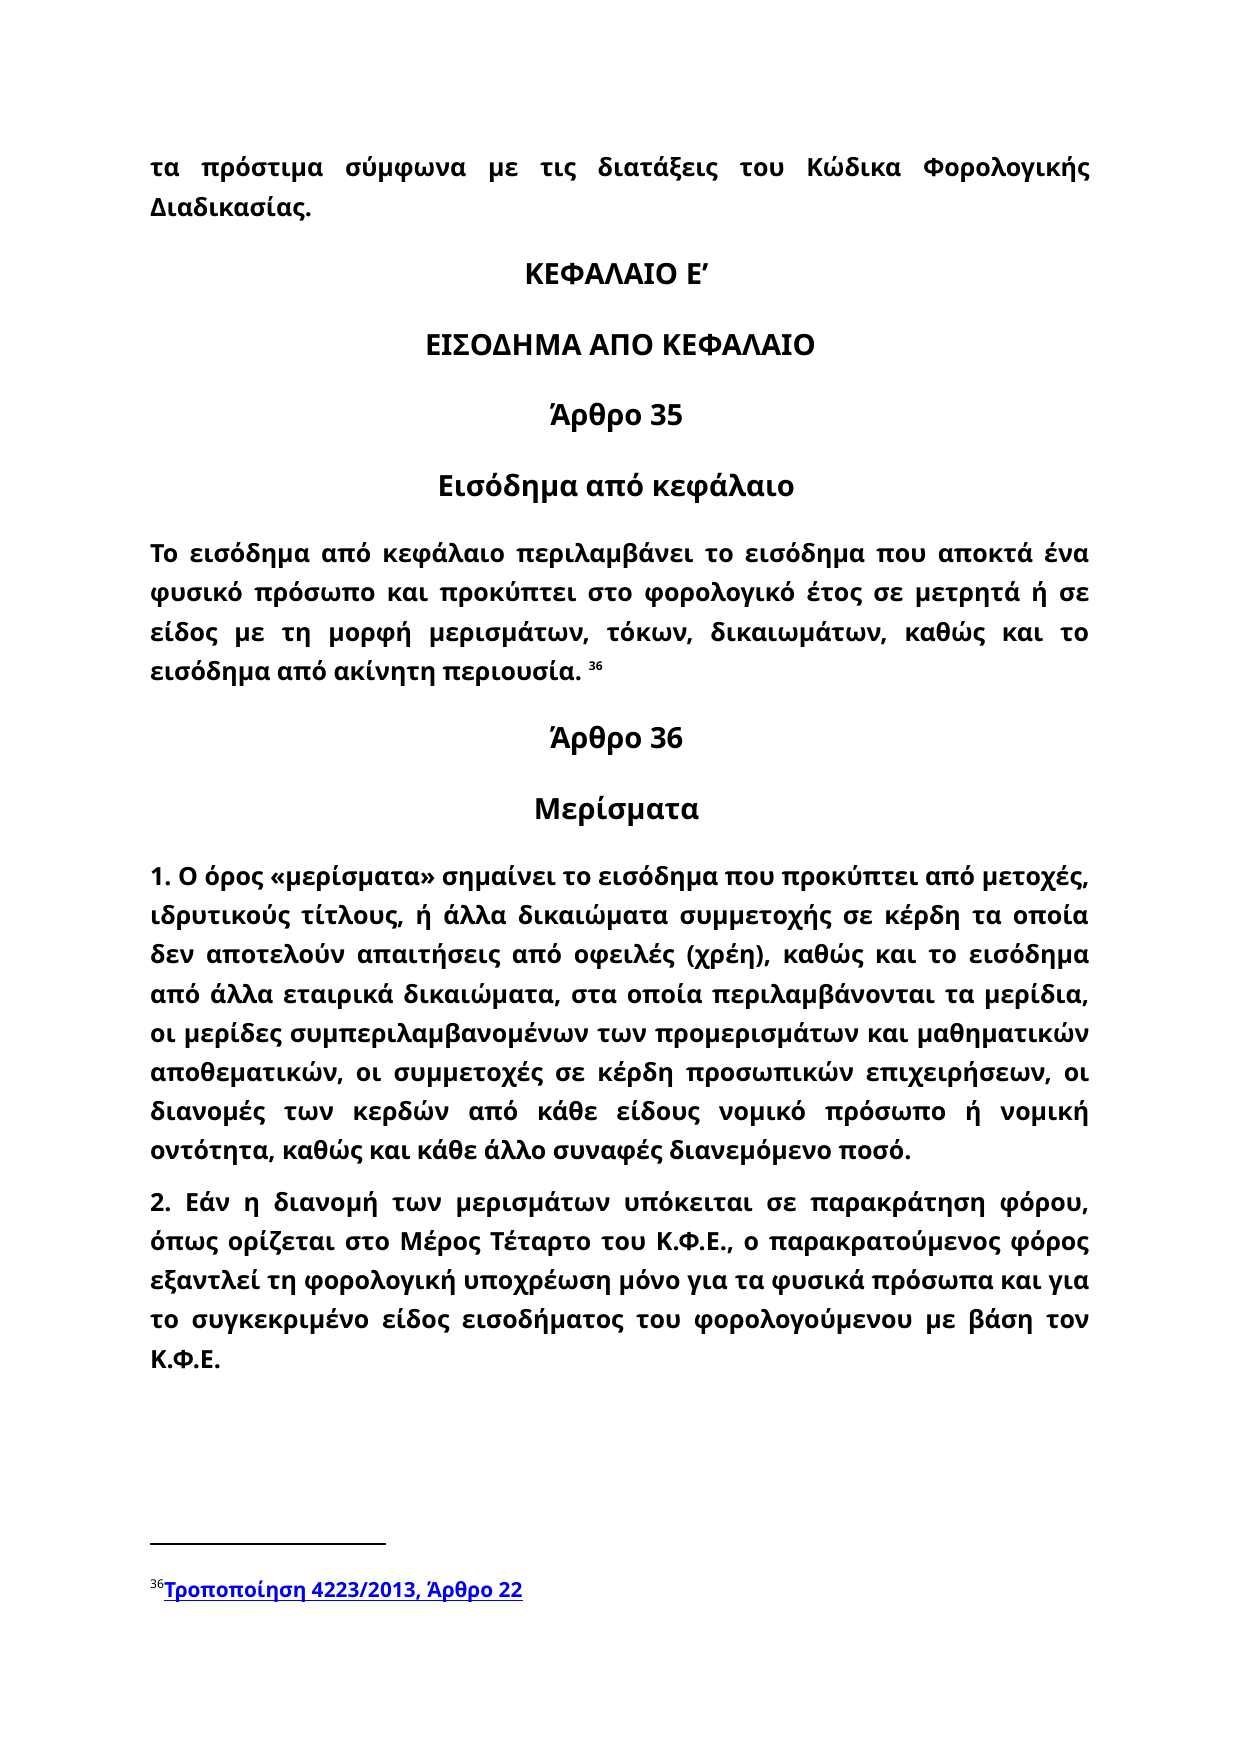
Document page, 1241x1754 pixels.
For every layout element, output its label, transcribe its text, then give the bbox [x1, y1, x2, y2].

text Το εισόδημα από κεφάλαιο περιλαμβάνει το εισόδημα που αποκτά ένα φυσικό πρόσωπο και προκύπτει στο φορολογικό έτος σε μετρητά ή σε είδος με τη μορφή μερισμάτων, τόκων, δικαιωμάτων, καθώς και το εισόδημα από ακίνητη περιουσία. [150, 536, 1090, 687]
text Τροποποίηση 4223/2013, Άρθρο 22 [150, 1576, 1090, 1604]
text τα πρόστιμα σύμφωνα με τις διατάξεις του Κώδικα Φορολογικής Διαδικασίας. [150, 150, 1090, 223]
text 2. Εάν η διανομή των μερισμάτων υπόκειται σε παρακράτηση φόρου, όπως ορίζεται στο Μέρος Τέταρτο του Κ.Φ.Ε., ο παρακρατούμενος φόρος εξαντλεί τη φορολογική υποχρέωση μόνο για τα φυσικά πρόσωπα και για το συγκεκριμένο είδος εισοδήματος του φορολογούμενου με βάση τον Κ.Φ.Ε. [150, 1184, 1090, 1375]
subtitle Εισόδημα από κεφάλαιο [150, 465, 1090, 505]
subtitle Μερίσματα [150, 788, 1090, 828]
text 1. Ο όρος «μερίσματα» σημαίνει το εισόδημα που προκύπτει από μετοχές, ιδρυτικούς τίτλους, ή άλλα δικαιώματα συμμετοχής σε κέρδη τα οποία δεν αποτελούν απαιτήσεις από οφειλές (χρέη), καθώς και το εισόδημα από άλλα εταιρικά δικαιώματα, στα οποία περιλαμβάνονται τα μερίδια, οι μερίδες συμπεριλαμβανομένων των προμερισμάτων και μαθηματικών αποθεματικών, οι συμμετοχές σε κέρδη προσωπικών επιχειρήσεων, οι διανομές των κερδών από κάθε είδους νομικό πρόσωπο ή νομική οντότητα, καθώς και κάθε άλλο συναφές διανεμόμενο ποσό. [150, 859, 1090, 1167]
subtitle Άρθρο 35 [150, 394, 1090, 434]
subtitle Άρθρο 36 [150, 717, 1090, 757]
subtitle ΚΕΦΑΛΑΙΟ Ε’ [150, 253, 1090, 293]
subtitle ΕΙΣΟΔΗΜΑ ΑΠΟ ΚΕΦΑΛΑΙΟ [150, 324, 1090, 364]
